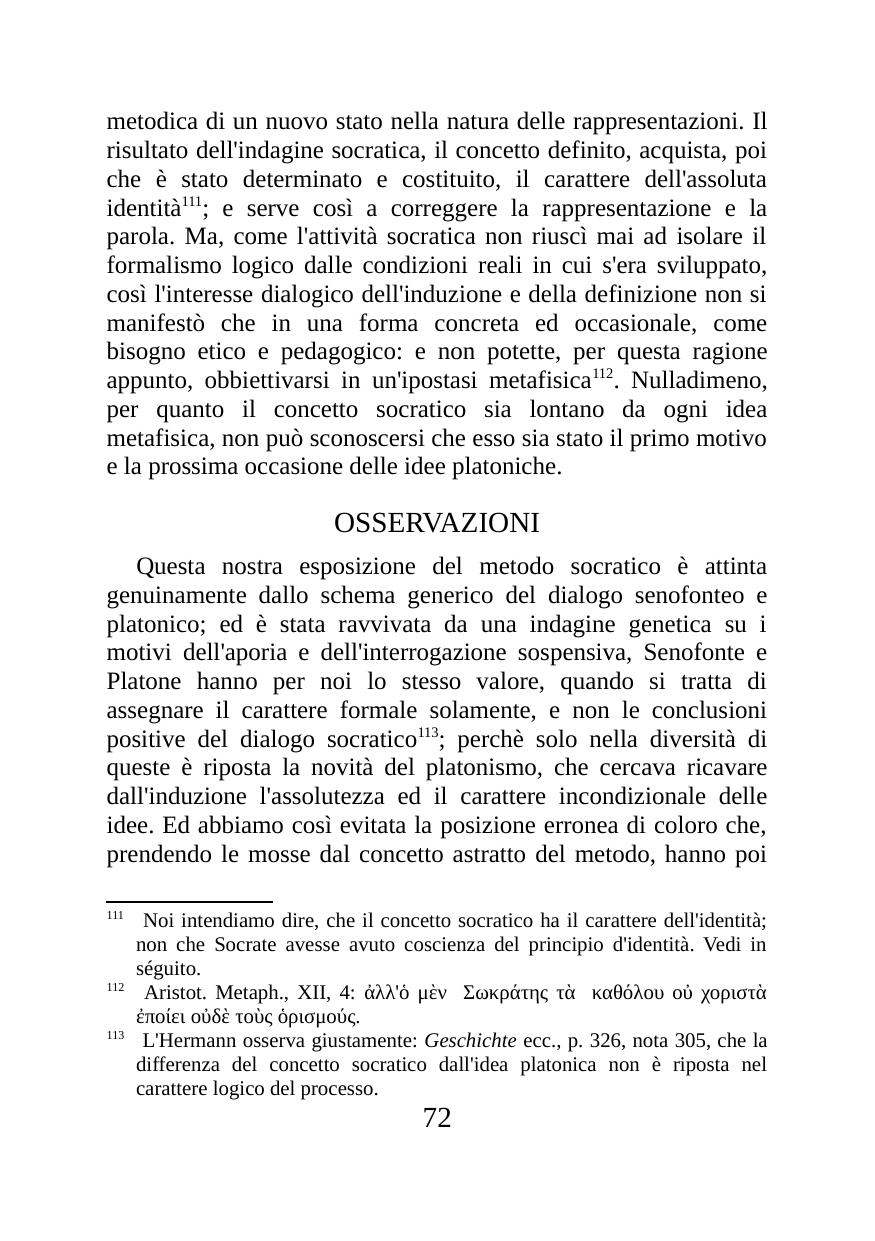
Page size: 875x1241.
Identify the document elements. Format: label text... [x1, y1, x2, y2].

text Aristot. Metaph., XII, 4: ἀλλ'ὁ μὲν Σωκράτης τὰ καθόλου οὐ χοριστὰ ἐποίει οὐδὲ τοὺς ὁρισμούς. [106, 980, 768, 1028]
subtitle OSSERVAZIONI [106, 505, 768, 539]
text metodica di un nuovo stato nella natura delle rappresentazioni. Il risultato dell'indagine socratica, il concetto definito, acquista, poi che è stato determinato e costituito, il carattere dell'assoluta identità; e serve così a correggere la rappresentazione e la parola. Ma, come l'attività socratica non riuscì mai ad isolare il formalismo logico dalle condizioni reali in cui s'era sviluppato, così l'interesse dialogico dell'induzione e della definizione non si manifestò che in una forma concreta ed occasionale, come bisogno etico e pedagogico: e non potette, per questa ragione appunto, obbiettivarsi in un'ipostasi metafisica. Nulladimeno, per quanto il concetto socratico sia lontano da ogni idea metafisica, non può sconoscersi che esso sia stato il primo motivo e la prossima occasione delle idee platoniche. [106, 106, 768, 480]
text Questa nostra esposizione del metodo socratico è attinta genuinamente dallo schema generico del dialogo senofonteo e platonico; ed è stata ravvivata da una indagine genetica su i motivi dell'aporia e dell'interrogazione sospensiva, Senofonte e Platone hanno per noi lo stesso valore, quando si tratta di assegnare il carattere formale solamente, e non le conclusioni positive del dialogo socratico; perchè solo nella diversità di queste è riposta la novità del platonismo, che cercava ricavare dall'induzione l'assolutezza ed il carattere incondizionale delle idee. Ed abbiamo così evitata la posizione erronea di coloro che, prendendo le mosse dal concetto astratto del metodo, hanno poi [106, 551, 768, 867]
text Noi intendiamo dire, che il concetto socratico ha il carattere dell'identità; non che Socrate avesse avuto coscienza del principio d'identità. Vedi in séguito. [106, 908, 768, 980]
text L'Hermann osserva giustamente: Geschichte ecc., p. 326, nota 305, che la differenza del concetto socratico dall'idea platonica non è riposta nel carattere logico del processo. [106, 1028, 768, 1100]
